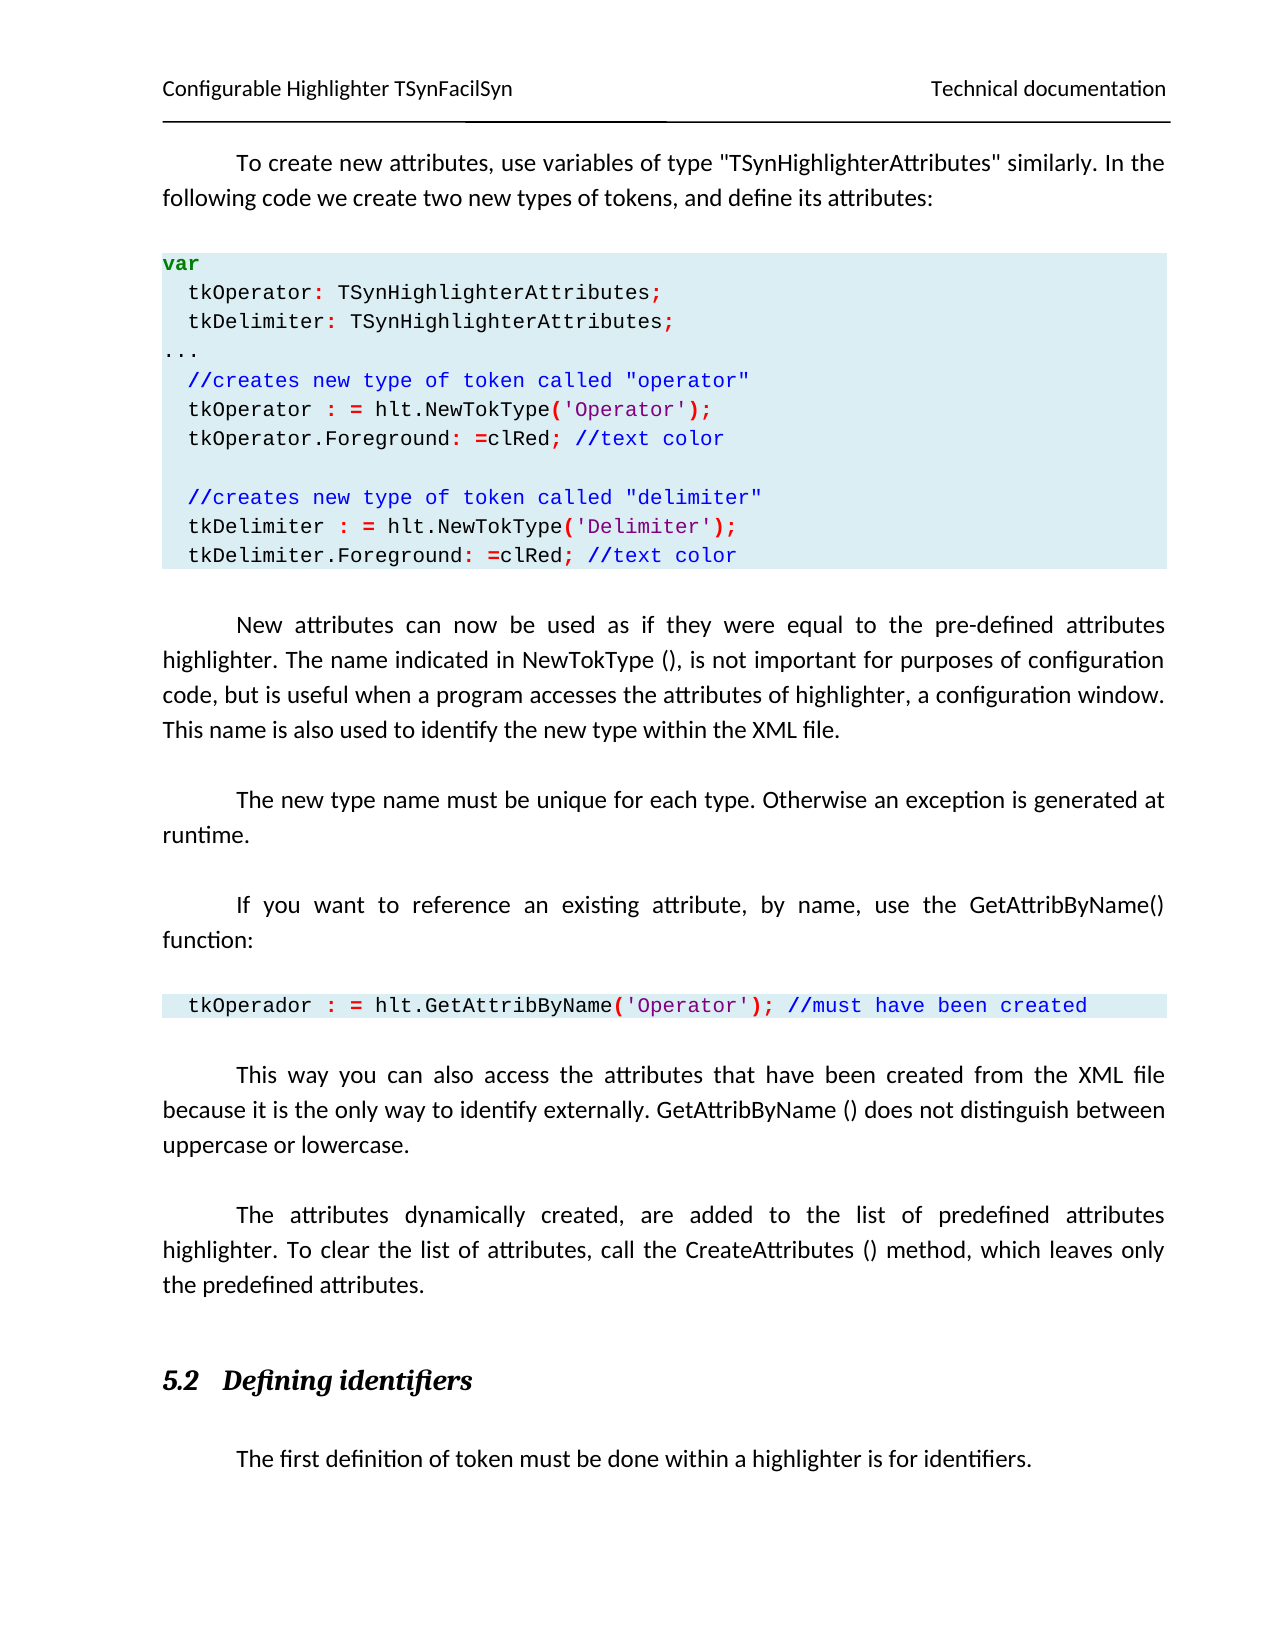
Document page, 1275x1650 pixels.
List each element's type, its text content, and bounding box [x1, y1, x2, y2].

text //creates new type of token called "operator" [162, 370, 1167, 393]
text The first definition of token must be done within a highlighter is for identifiers. [162, 1444, 1167, 1474]
text tkOperador : = hlt.GetAttribByName('Operator'); //must have been created [162, 994, 1167, 1018]
text To create new attributes, use variables of type "TSynHighlighterAttributes" similarly. In the following code we create two new types of tokens, and define its attributes: [162, 148, 1167, 213]
text The attributes dynamically created, are added to the list of predefined attributes highlighter. To clear the list of attributes, call the CreateAttributes () method, which leaves only the predefined attributes. [162, 1199, 1167, 1299]
text tkOperator : = hlt.NewTokType('Operator'); [162, 399, 1167, 423]
text New attributes can now be used as if they were equal to the pre-defined attributes highlighter. The name indicated in NewTokType (), is not important for purposes of configuration code, but is useful when a program accesses the attributes of highlighter, a configuration window. This name is also used to identify the new type within the XML file. [162, 609, 1167, 745]
text tkOperator: TSynHighlighterAttributes; [162, 282, 1167, 306]
text tkDelimiter : = hlt.NewTokType('Delimiter'); [162, 516, 1167, 540]
text ... [162, 340, 1167, 364]
text tkDelimiter.Foreground: =clRed; //text color [162, 545, 1167, 569]
text If you want to reference an existing attribute, by name, use the GetAttribByName() function: [162, 889, 1167, 955]
text //creates new type of token called "delimiter" [162, 487, 1167, 510]
text tkDelimiter: TSynHighlighterAttributes; [162, 311, 1167, 335]
text var [162, 253, 1167, 276]
text The new type name must be unique for each type. Otherwise an exception is generated at runtime. [162, 784, 1167, 850]
text This way you can also access the attributes that have been created from the XML file because it is the only way to identify externally. GetAttribByName () does not distinguish between uppercase or lowercase. [162, 1059, 1167, 1159]
text tkOperator.Foreground: =clRed; //text color [162, 428, 1167, 452]
subtitle Defining identifiers [162, 1364, 1167, 1397]
